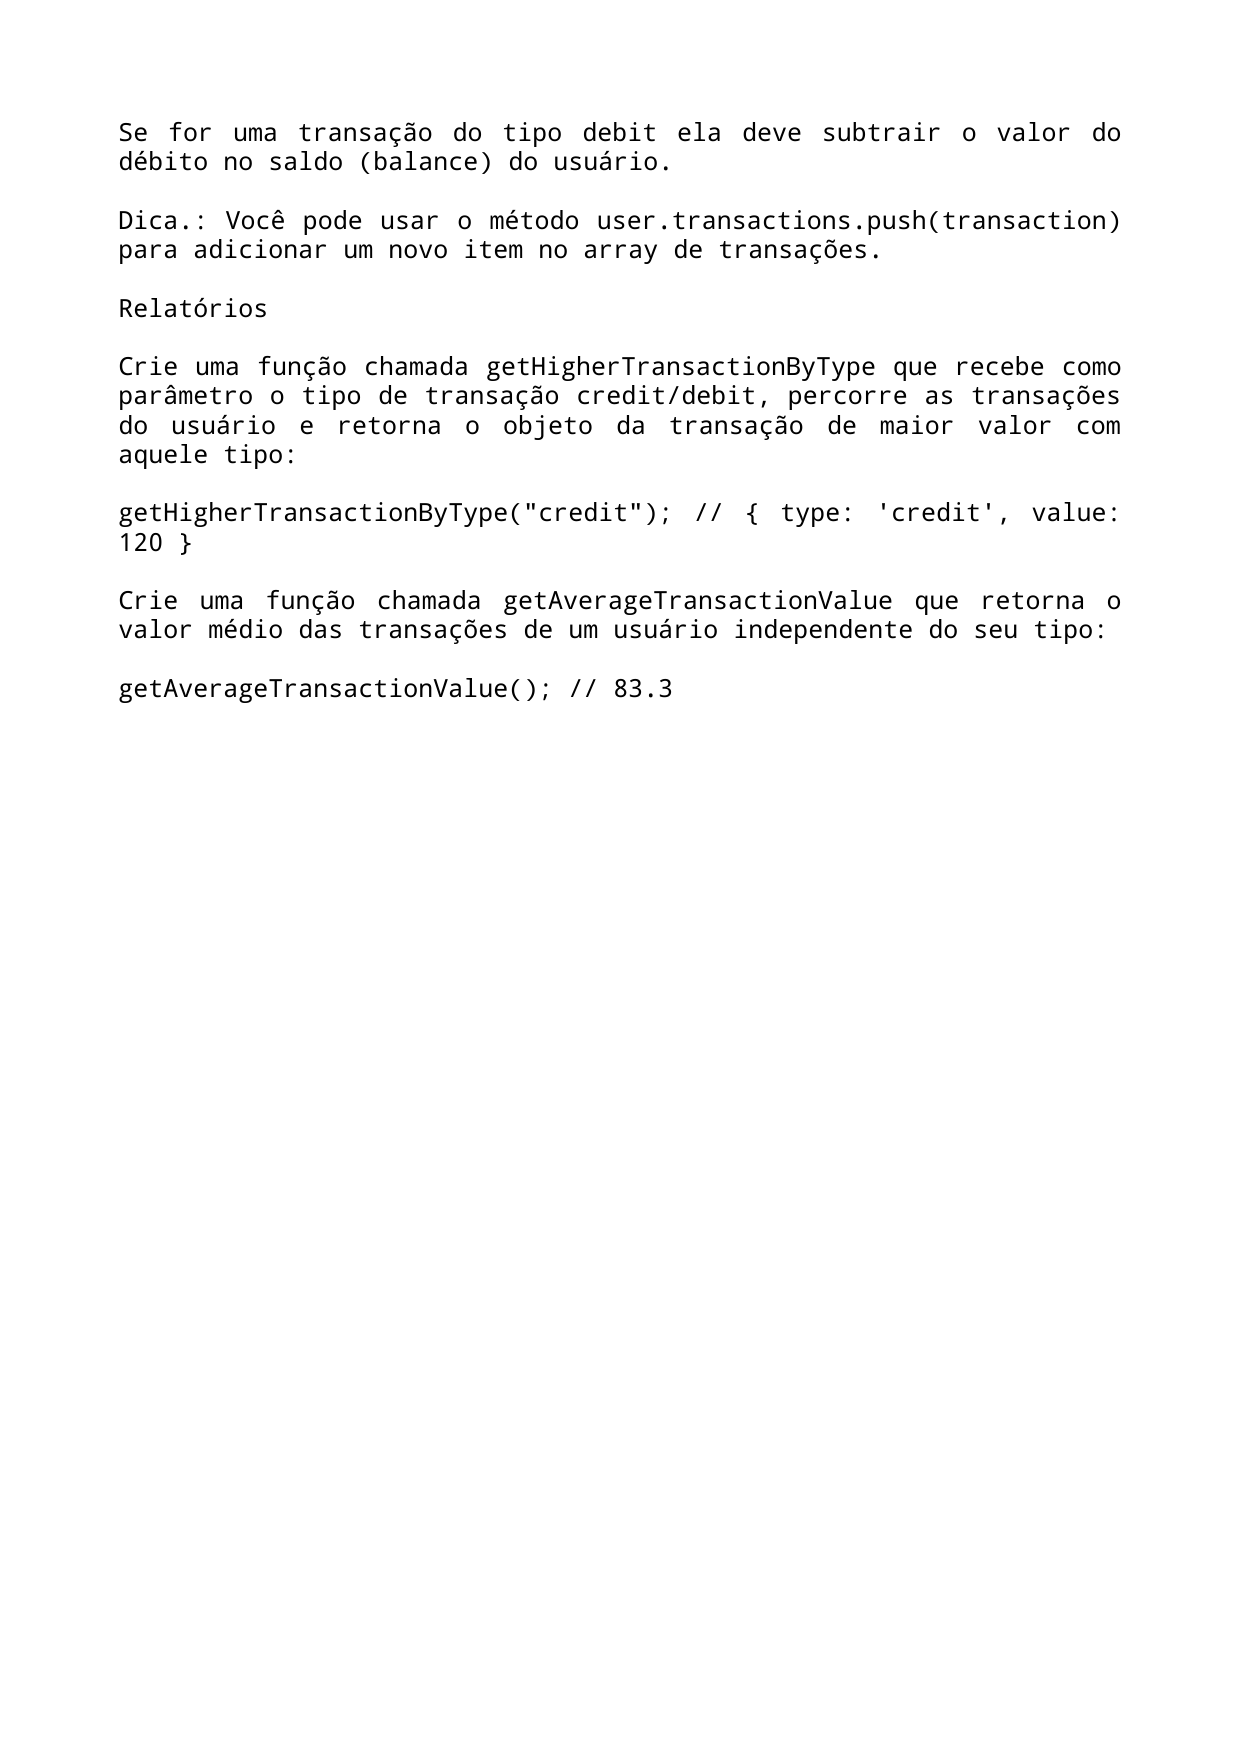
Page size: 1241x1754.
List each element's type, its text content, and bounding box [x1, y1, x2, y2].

text Crie uma função chamada getAverageTransactionValue que retorna o valor médio das transações de um usuário independente do seu tipo: [118, 586, 1122, 645]
text Dica.: Você pode usar o método user.transactions.push(transaction) para adicionar um novo item no array de transações. [118, 206, 1122, 264]
text Se for uma transação do tipo debit ela deve subtrair o valor do débito no saldo (balance) do usuário. [118, 118, 1122, 177]
text getHigherTransactionByType("credit"); // { type: 'credit', value: 120 } [118, 499, 1122, 557]
text Relatórios [118, 294, 1122, 323]
text Crie uma função chamada getHigherTransactionByType que recebe como parâmetro o tipo de transação credit/debit, percorre as transações do usuário e retorna o objeto da transação de maior valor com aquele tipo: [118, 352, 1122, 469]
text getAverageTransactionValue(); // 83.3 [118, 674, 1122, 703]
